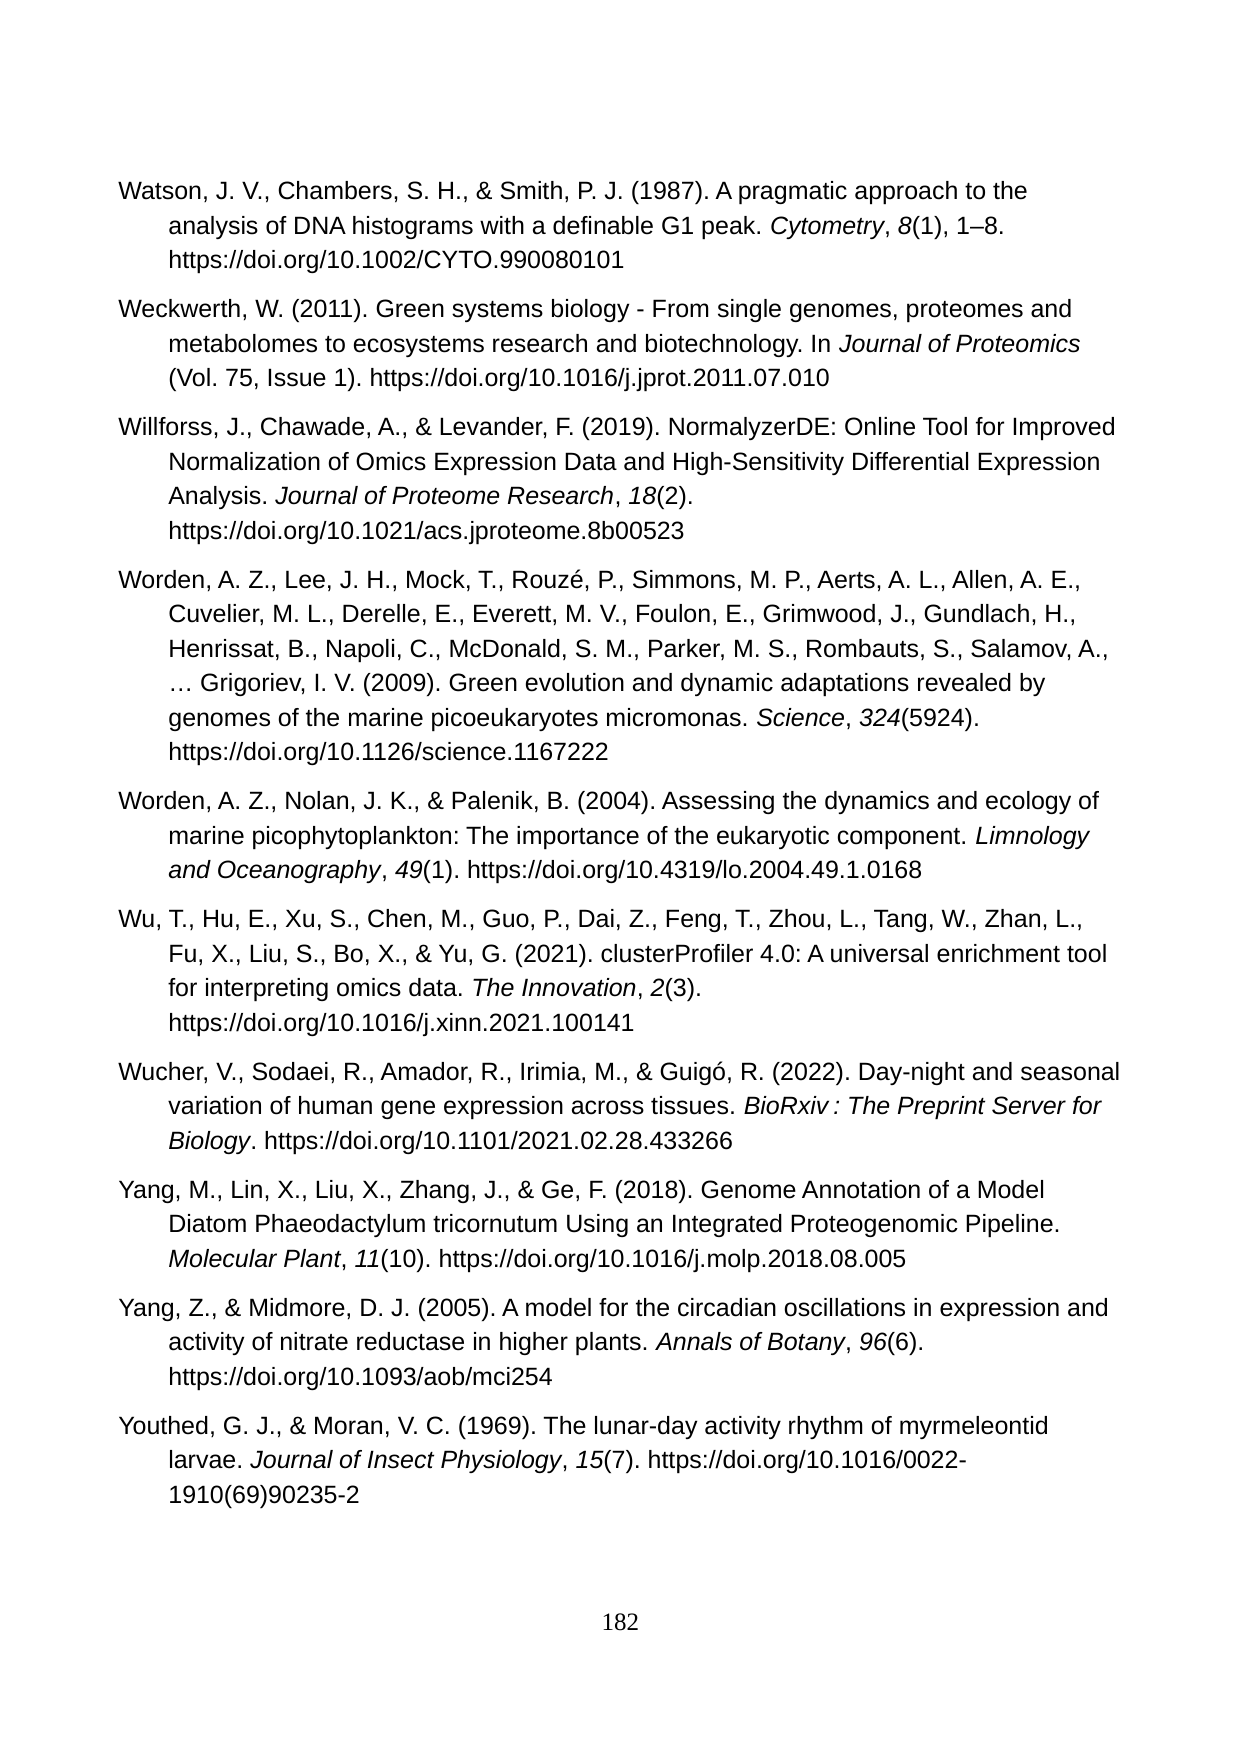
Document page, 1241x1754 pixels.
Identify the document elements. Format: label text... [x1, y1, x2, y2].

text Wu, T., Hu, E., Xu, S., Chen, M., Guo, P., Dai, Z., Feng, T., Zhou, L., Tang, W., Zhan, L., Fu, X., Liu, S., Bo, X., & Yu, G. (2021). clusterProfiler 4.0: A universal enrichment tool for interpreting omics data. The Innovation, 2(3). https://doi.org/10.1016/j.xinn.2021.100141 [118, 904, 1122, 1037]
text Weckwerth, W. (2011). Green systems biology - From single genomes, proteomes and metabolomes to ecosystems research and biotechnology. In Journal of Proteomics (Vol. 75, Issue 1). https://doi.org/10.1016/j.jprot.2011.07.010 [118, 294, 1122, 392]
text Wucher, V., Sodaei, R., Amador, R., Irimia, M., & Guigó, R. (2022). Day-night and seasonal variation of human gene expression across tissues. BioRxiv : The Preprint Server for Biology. https://doi.org/10.1101/2021.02.28.433266 [118, 1057, 1122, 1154]
text Worden, A. Z., Lee, J. H., Mock, T., Rouzé, P., Simmons, M. P., Aerts, A. L., Allen, A. E., Cuvelier, M. L., Derelle, E., Everett, M. V., Foulon, E., Grimwood, J., Gundlach, H., Henrissat, B., Napoli, C., McDonald, S. M., Parker, M. S., Rombauts, S., Salamov, A., … Grigoriev, I. V. (2009). Green evolution and dynamic adaptations revealed by genomes of the marine picoeukaryotes micromonas. Science, 324(5924). https://doi.org/10.1126/science.1167222 [118, 565, 1122, 766]
text Worden, A. Z., Nolan, J. K., & Palenik, B. (2004). Assessing the dynamics and ecology of marine picophytoplankton: The importance of the eukaryotic component. Limnology and Oceanography, 49(1). https://doi.org/10.4319/lo.2004.49.1.0168 [118, 786, 1122, 884]
text Youthed, G. J., & Moran, V. C. (1969). The lunar-day activity rhythm of myrmeleontid larvae. Journal of Insect Physiology, 15(7). https://doi.org/10.1016/0022-1910(69)90235-2 [118, 1411, 1122, 1509]
text Yang, M., Lin, X., Liu, X., Zhang, J., & Ge, F. (2018). Genome Annotation of a Model Diatom Phaeodactylum tricornutum Using an Integrated Proteogenomic Pipeline. Molecular Plant, 11(10). https://doi.org/10.1016/j.molp.2018.08.005 [118, 1175, 1122, 1273]
text Yang, Z., & Midmore, D. J. (2005). A model for the circadian oscillations in expression and activity of nitrate reductase in higher plants. Annals of Botany, 96(6). https://doi.org/10.1093/aob/mci254 [118, 1293, 1122, 1391]
text Willforss, J., Chawade, A., & Levander, F. (2019). NormalyzerDE: Online Tool for Improved Normalization of Omics Expression Data and High-Sensitivity Differential Expression Analysis. Journal of Proteome Research, 18(2). https://doi.org/10.1021/acs.jproteome.8b00523 [118, 412, 1122, 544]
text Watson, J. V., Chambers, S. H., & Smith, P. J. (1987). A pragmatic approach to the analysis of DNA histograms with a definable G1 peak. Cytometry, 8(1), 1–8. https://doi.org/10.1002/CYTO.990080101 [118, 176, 1122, 274]
